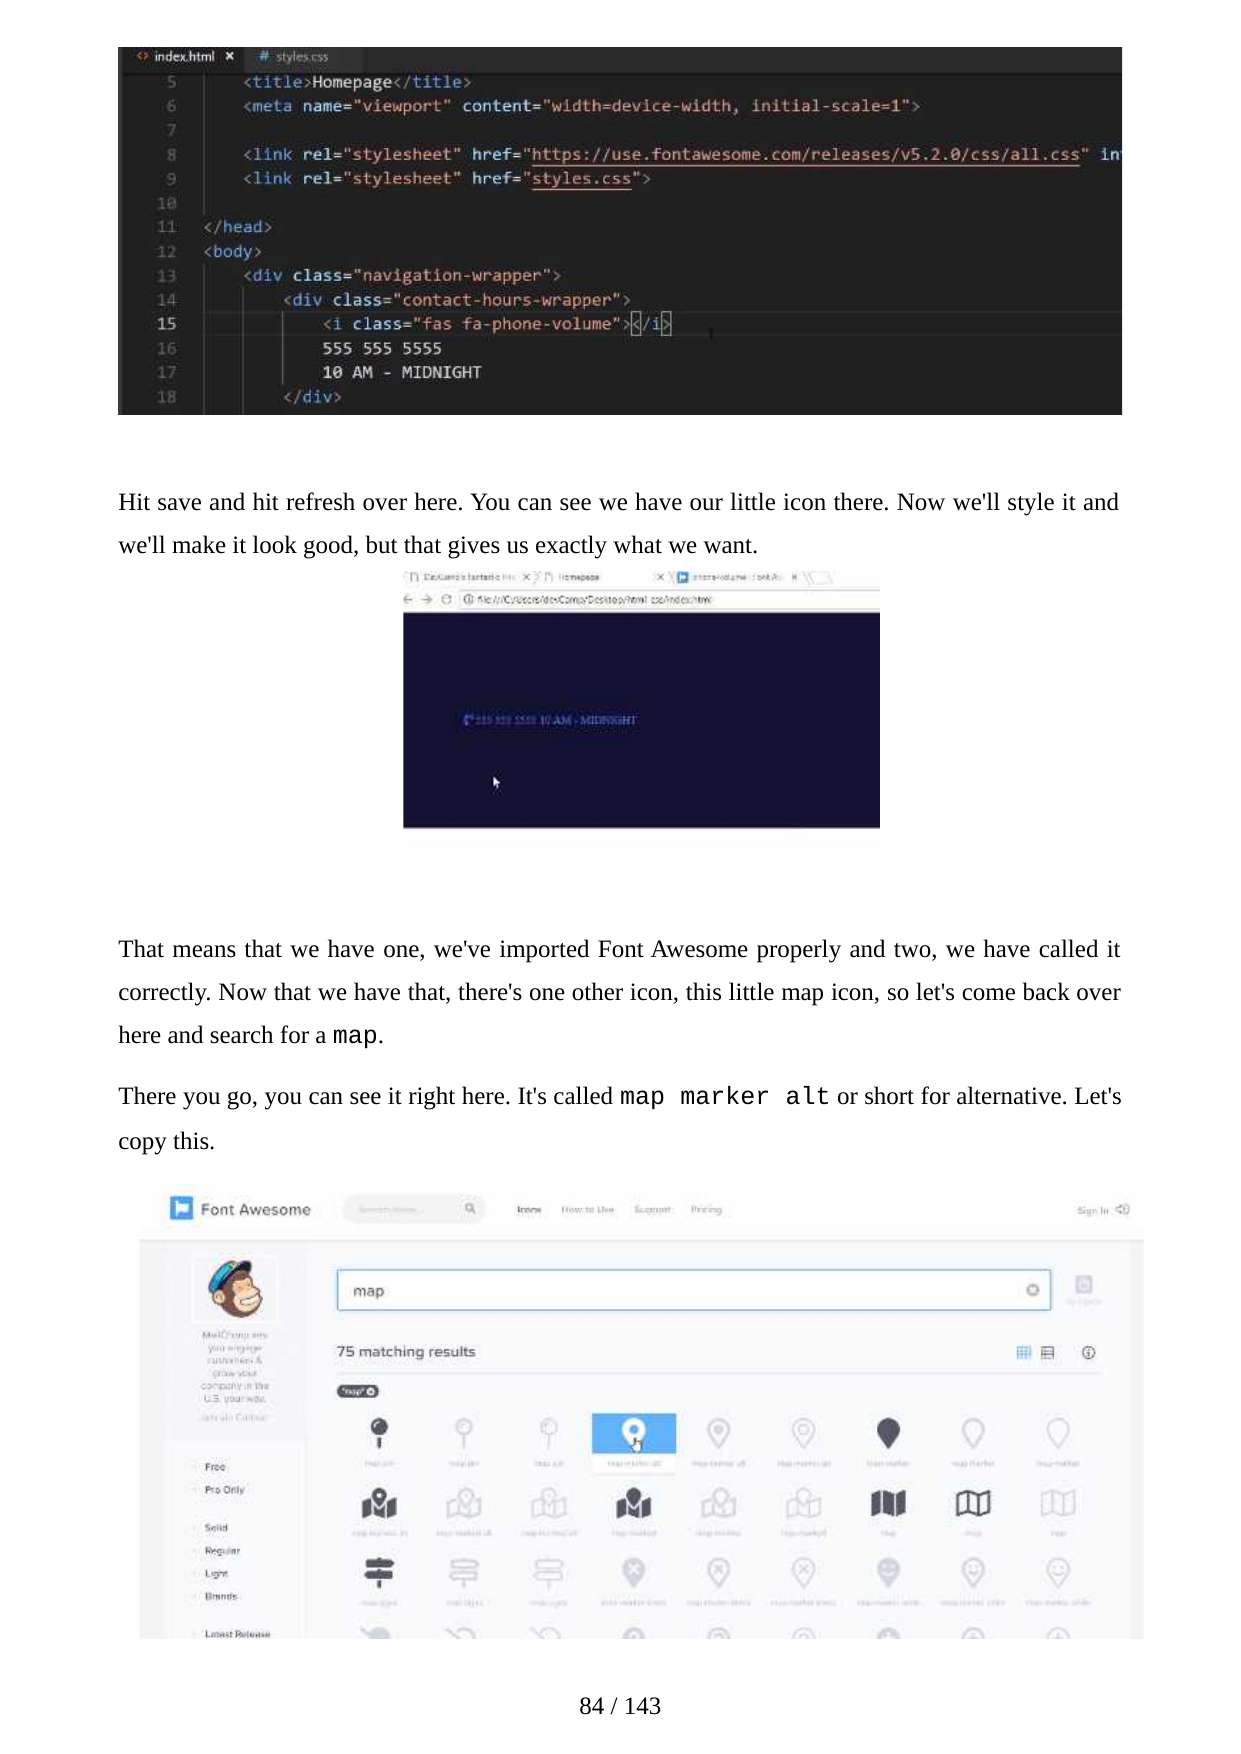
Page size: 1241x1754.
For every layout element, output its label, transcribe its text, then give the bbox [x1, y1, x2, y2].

picture [403, 571, 880, 901]
picture [139, 1184, 1144, 1639]
text Hit save and hit refresh over here. You can see we have our little icon there. Now we'll style it and we'll make it look good, but that gives us exactly what we want. [118, 487, 1122, 559]
text There you go, you can see it right here. It's called map marker alt or short for alternative. Let's copy this. [118, 1081, 1122, 1155]
picture [118, 47, 1123, 415]
text That means that we have one, we've imported Font Awesome properly and two, we have called it correctly. Now that we have that, there's one other icon, this little map icon, so let's come back over here and search for a map. [118, 934, 1122, 1051]
